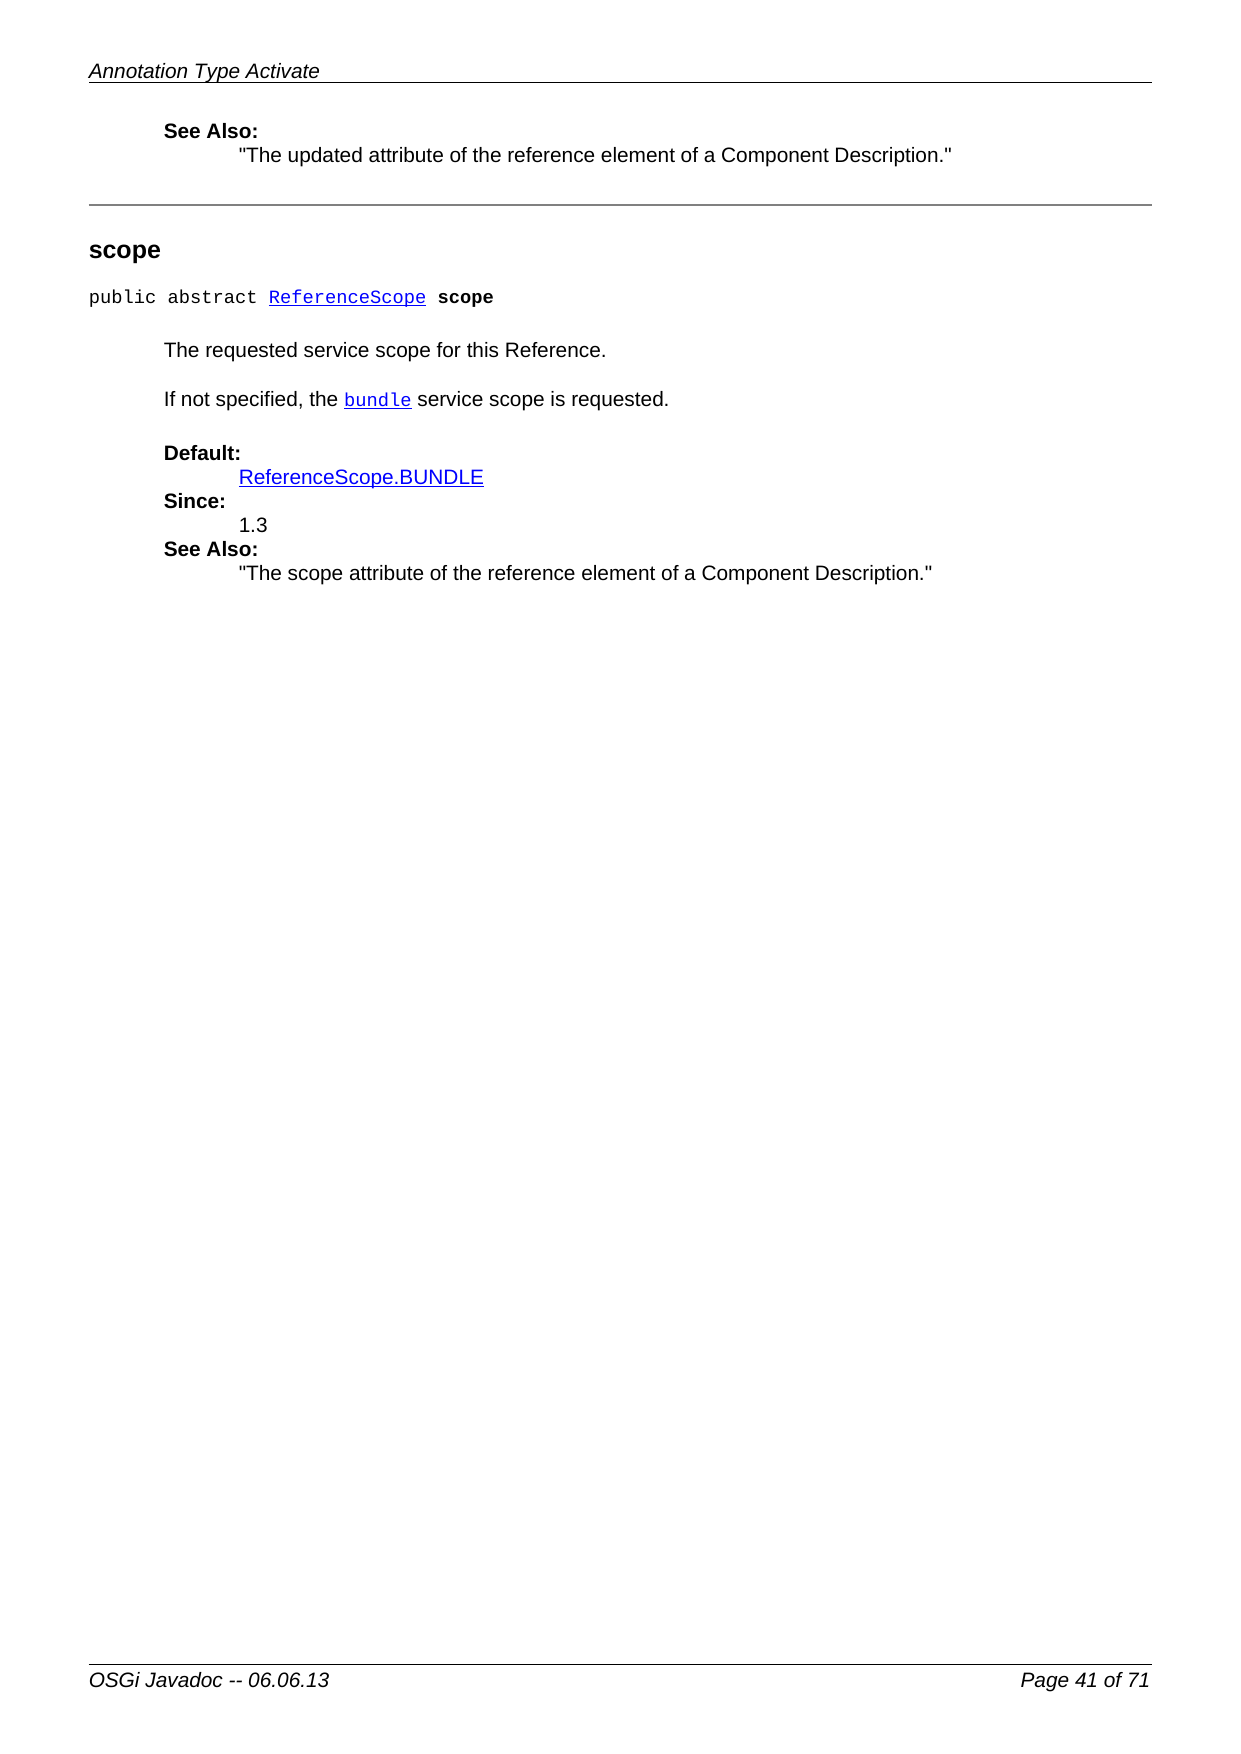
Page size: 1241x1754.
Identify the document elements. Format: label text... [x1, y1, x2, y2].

text See Also: [163, 118, 1152, 142]
subtitle scope [88, 234, 1152, 263]
text "The updated attribute of the reference element of a Component Description." [238, 142, 1152, 166]
text If not specified, the bundle service scope is requested. [163, 387, 1152, 412]
text "The scope attribute of the reference element of a Component Description." [238, 561, 1152, 585]
text Default: [163, 441, 1152, 465]
text See Also: [163, 537, 1152, 561]
text Since: [163, 489, 1152, 513]
text The requested service scope for this Reference. [163, 338, 1152, 362]
text ReferenceScope.BUNDLE [238, 465, 1152, 489]
text public abstract ReferenceScope scope [88, 287, 1152, 309]
text 1.3 [238, 513, 1152, 537]
